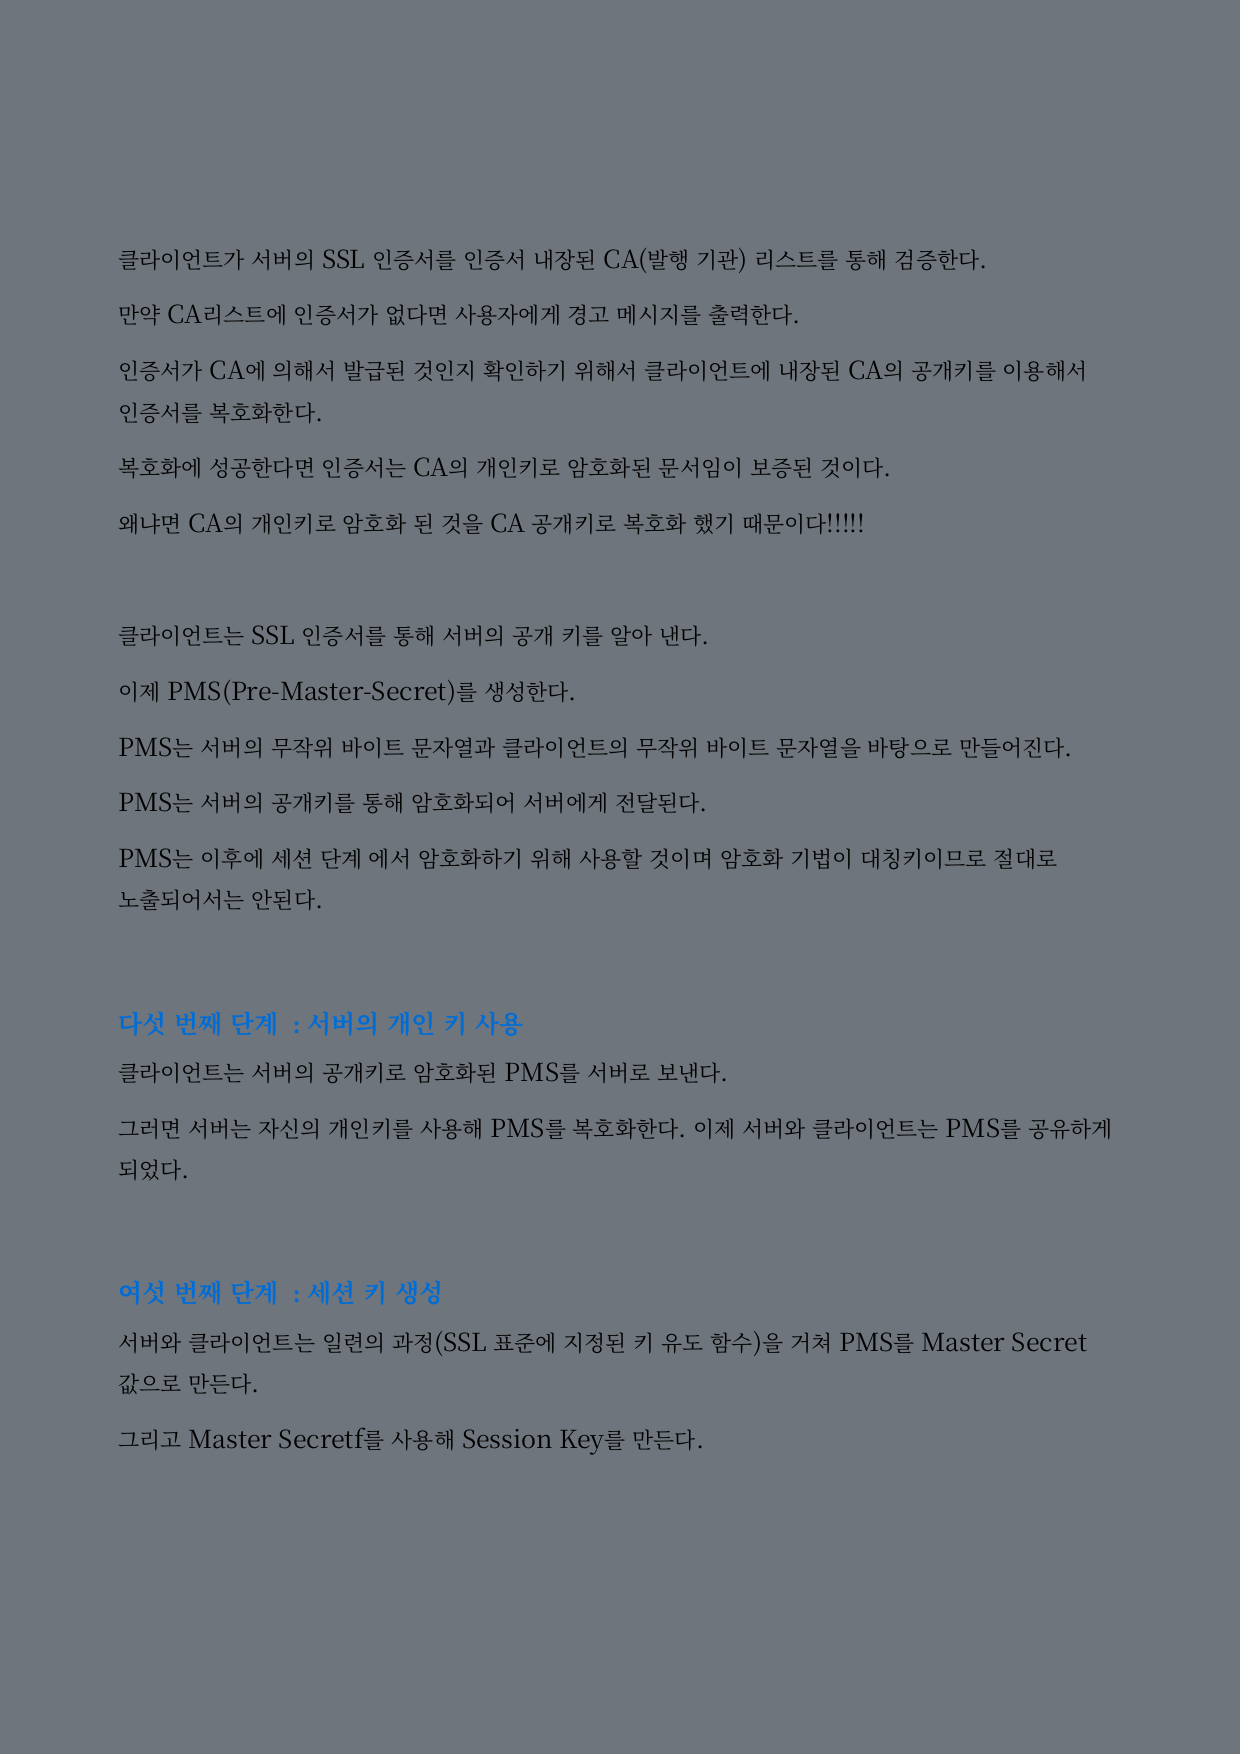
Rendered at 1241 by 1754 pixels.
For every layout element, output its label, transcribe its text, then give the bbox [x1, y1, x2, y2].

text 만약 CA리스트에 인증서가 없다면 사용자에게 경고 메시지를 출력한다. [118, 295, 1122, 331]
text 인증서가 CA에 의해서 발급된 것인지 확인하기 위해서 클라이언트에 내장된 CA의 공개키를 이용해서 인증서를 복호화한다. [118, 351, 1122, 428]
text 클라이언트는 SSL 인증서를 통해 서버의 공개 키를 알아 낸다. [118, 616, 1122, 652]
text PMS는 서버의 공개키를 통해 암호화되어 서버에게 전달된다. [118, 783, 1122, 819]
text 그러면 서버는 자신의 개인키를 사용해 PMS를 복호화한다. 이제 서버와 클라이언트는 PMS를 공유하게 되었다. [118, 1109, 1122, 1186]
text 복호화에 성공한다면 인증서는 CA의 개인키로 암호화된 문서임이 보증된 것이다. [118, 448, 1122, 484]
text 왜냐면 CA의 개인키로 암호화 된 것을 CA 공개키로 복호화 했기 때문이다!!!!! [118, 504, 1122, 540]
subtitle 다섯 번째 단계 : 서버의 개인 키 사용 [118, 1004, 1122, 1040]
text 이제 PMS(Pre-Master-Secret)를 생성한다. [118, 671, 1122, 707]
text 클라이언트가 서버의 SSL 인증서를 인증서 내장된 CA(발행 기관) 리스트를 통해 검증한다. [118, 239, 1122, 275]
text PMS는 서버의 무작위 바이트 문자열과 클라이언트의 무작위 바이트 문자열을 바탕으로 만들어진다. [118, 727, 1122, 763]
text 클라이언트는 서버의 공개키로 암호화된 PMS를 서버로 보낸다. [118, 1053, 1122, 1089]
text 서버와 클라이언트는 일련의 과정(SSL 표준에 지정된 키 유도 함수)을 거쳐 PMS를 Master Secret 값으로 만든다. [118, 1322, 1122, 1400]
subtitle 여섯 번째 단계 : 세션 키 생성 [118, 1274, 1122, 1310]
text 그리고 Master Secretf를 사용해 Session Key를 만든다. [118, 1419, 1122, 1456]
text PMS는 이후에 세션 단계 에서 암호화하기 위해 사용할 것이며 암호화 기법이 대칭키이므로 절대로 노출되어서는 안된다. [118, 839, 1122, 916]
